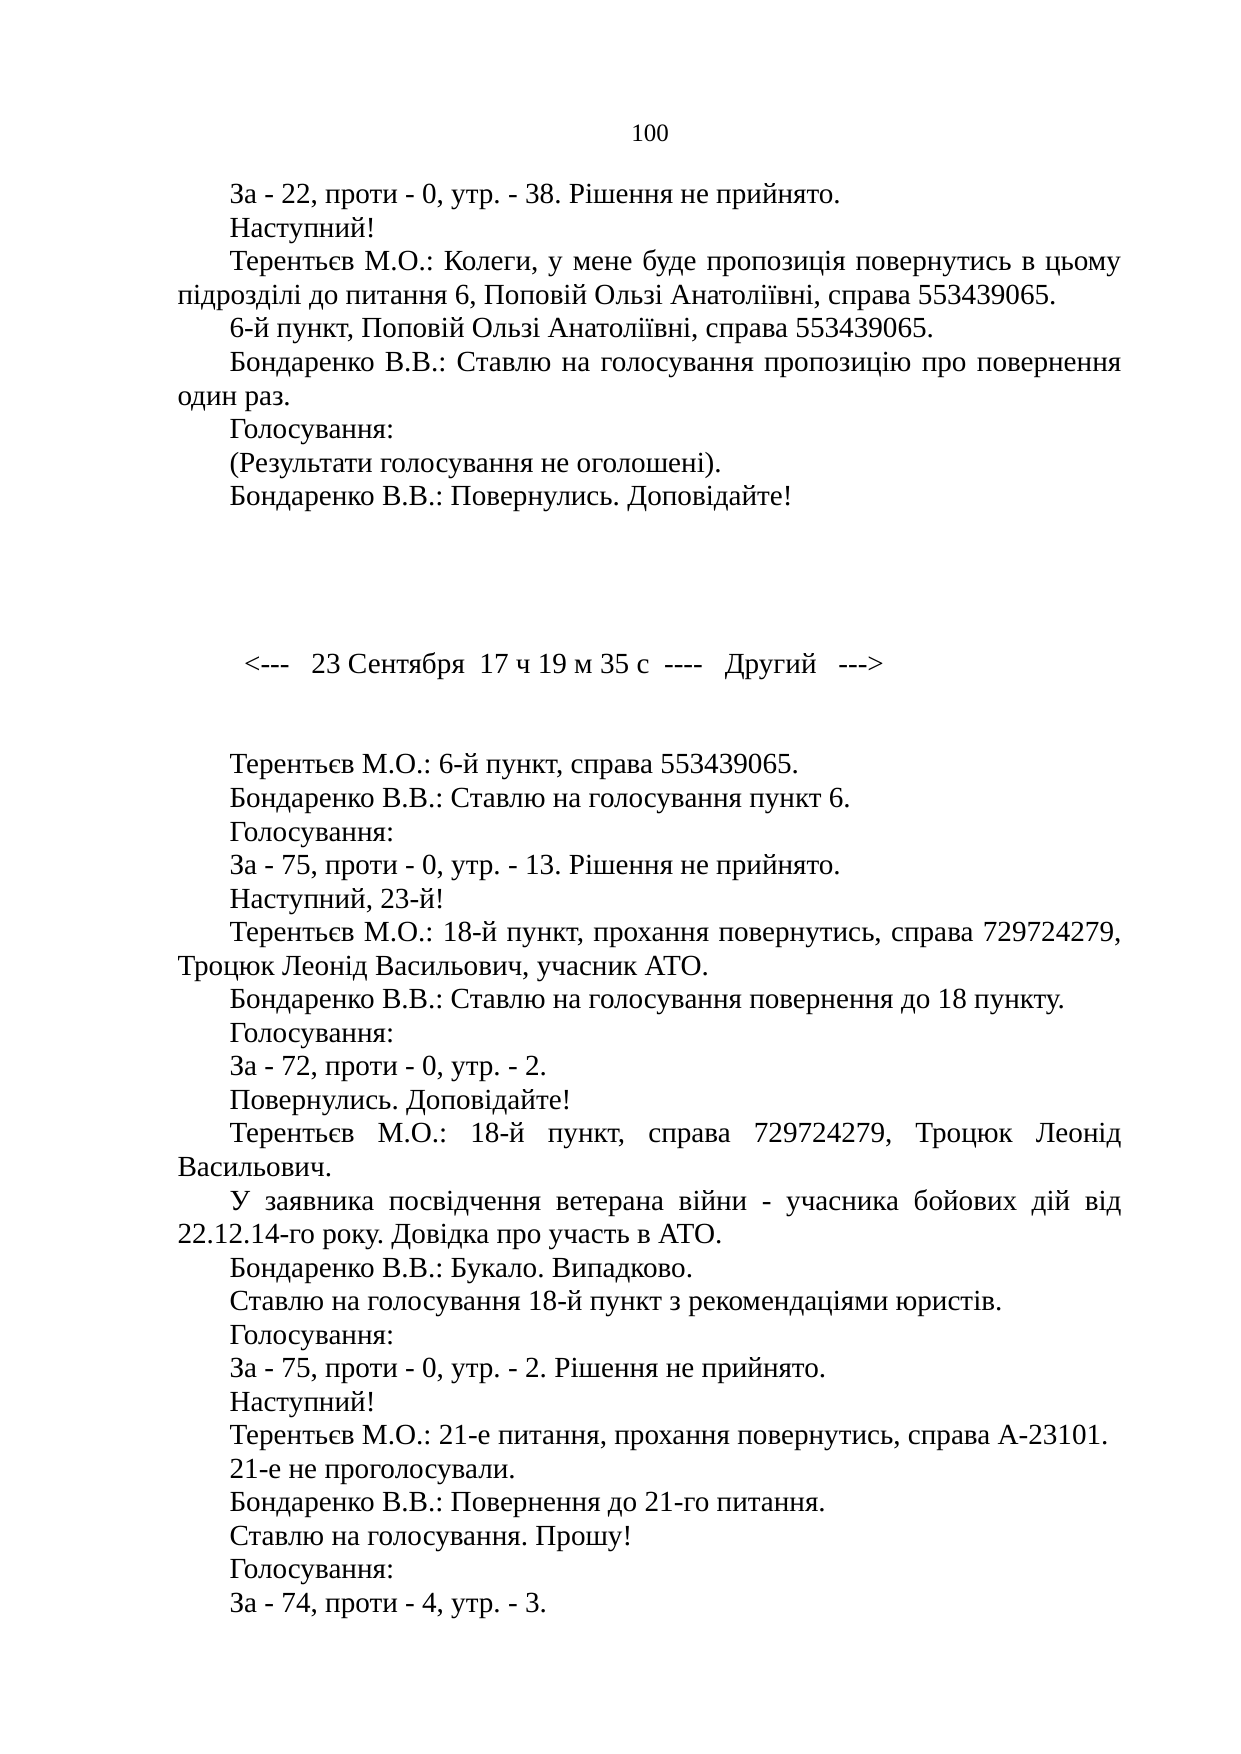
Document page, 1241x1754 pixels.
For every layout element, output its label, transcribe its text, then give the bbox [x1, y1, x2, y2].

text Терентьєв М.О.: 18-й пункт, прохання повернутись, справа 729724279, Троцюк Леонід Васильович, учасник АТО. [177, 914, 1122, 981]
text Наступний, 23-й! [177, 881, 1122, 914]
text (Результати голосування не оголошені). [177, 445, 1122, 478]
text Терентьєв М.О.: 6-й пункт, справа 553439065. [177, 747, 1122, 780]
text Голосування: [177, 1015, 1122, 1048]
text Терентьєв М.О.: Колеги, у мене буде пропозиція повернутись в цьому підрозділі до питання 6, Поповій Ользі Анатоліївні, справа 553439065. [177, 243, 1122, 311]
text Голосування: [177, 1317, 1122, 1350]
text Ставлю на голосування 18-й пункт з рекомендаціями юристів. [177, 1283, 1122, 1317]
text За - 75, проти - 0, утр. - 13. Рішення не прийнято. [177, 847, 1122, 881]
text За - 75, проти - 0, утр. - 2. Рішення не прийнято. [177, 1350, 1122, 1384]
text Бондаренко В.В.: Ставлю на голосування пропозицію про повернення один раз. [177, 344, 1122, 411]
text Наступний! [177, 210, 1122, 243]
text Бондаренко В.В.: Букало. Випадково. [177, 1250, 1122, 1283]
text 21-е не проголосували. [177, 1451, 1122, 1484]
text Голосування: [177, 1552, 1122, 1585]
text Голосування: [177, 814, 1122, 847]
text Бондаренко В.В.: Ставлю на голосування повернення до 18 пункту. [177, 981, 1122, 1015]
text Терентьєв М.О.: 21-е питання, прохання повернутись, справа А-23101. [177, 1417, 1122, 1451]
text Бондаренко В.В.: Ставлю на голосування пункт 6. [177, 780, 1122, 814]
text Терентьєв М.О.: 18-й пункт, справа 729724279, Троцюк Леонід Васильович. [177, 1116, 1122, 1183]
text За - 74, проти - 4, утр. - 3. [177, 1585, 1122, 1619]
text Бондаренко В.В.: Повернулись. Доповідайте! [177, 478, 1122, 512]
text Ставлю на голосування. Прошу! [177, 1518, 1122, 1552]
text Голосування: [177, 411, 1122, 445]
text Наступний! [177, 1384, 1122, 1417]
text <--- 23 Сентября 17 ч 19 м 35 с ---- Другий ---> [177, 646, 1122, 679]
text За - 22, проти - 0, утр. - 38. Рішення не прийнято. [177, 176, 1122, 210]
text 6-й пункт, Поповій Ользі Анатоліївні, справа 553439065. [177, 311, 1122, 344]
text У заявника посвідчення ветерана війни - учасника бойових дій від 22.12.14-го року. Довідка про участь в АТО. [177, 1183, 1122, 1250]
text За - 72, проти - 0, утр. - 2. [177, 1048, 1122, 1082]
text Повернулись. Доповідайте! [177, 1082, 1122, 1116]
text Бондаренко В.В.: Повернення до 21-го питання. [177, 1484, 1122, 1518]
